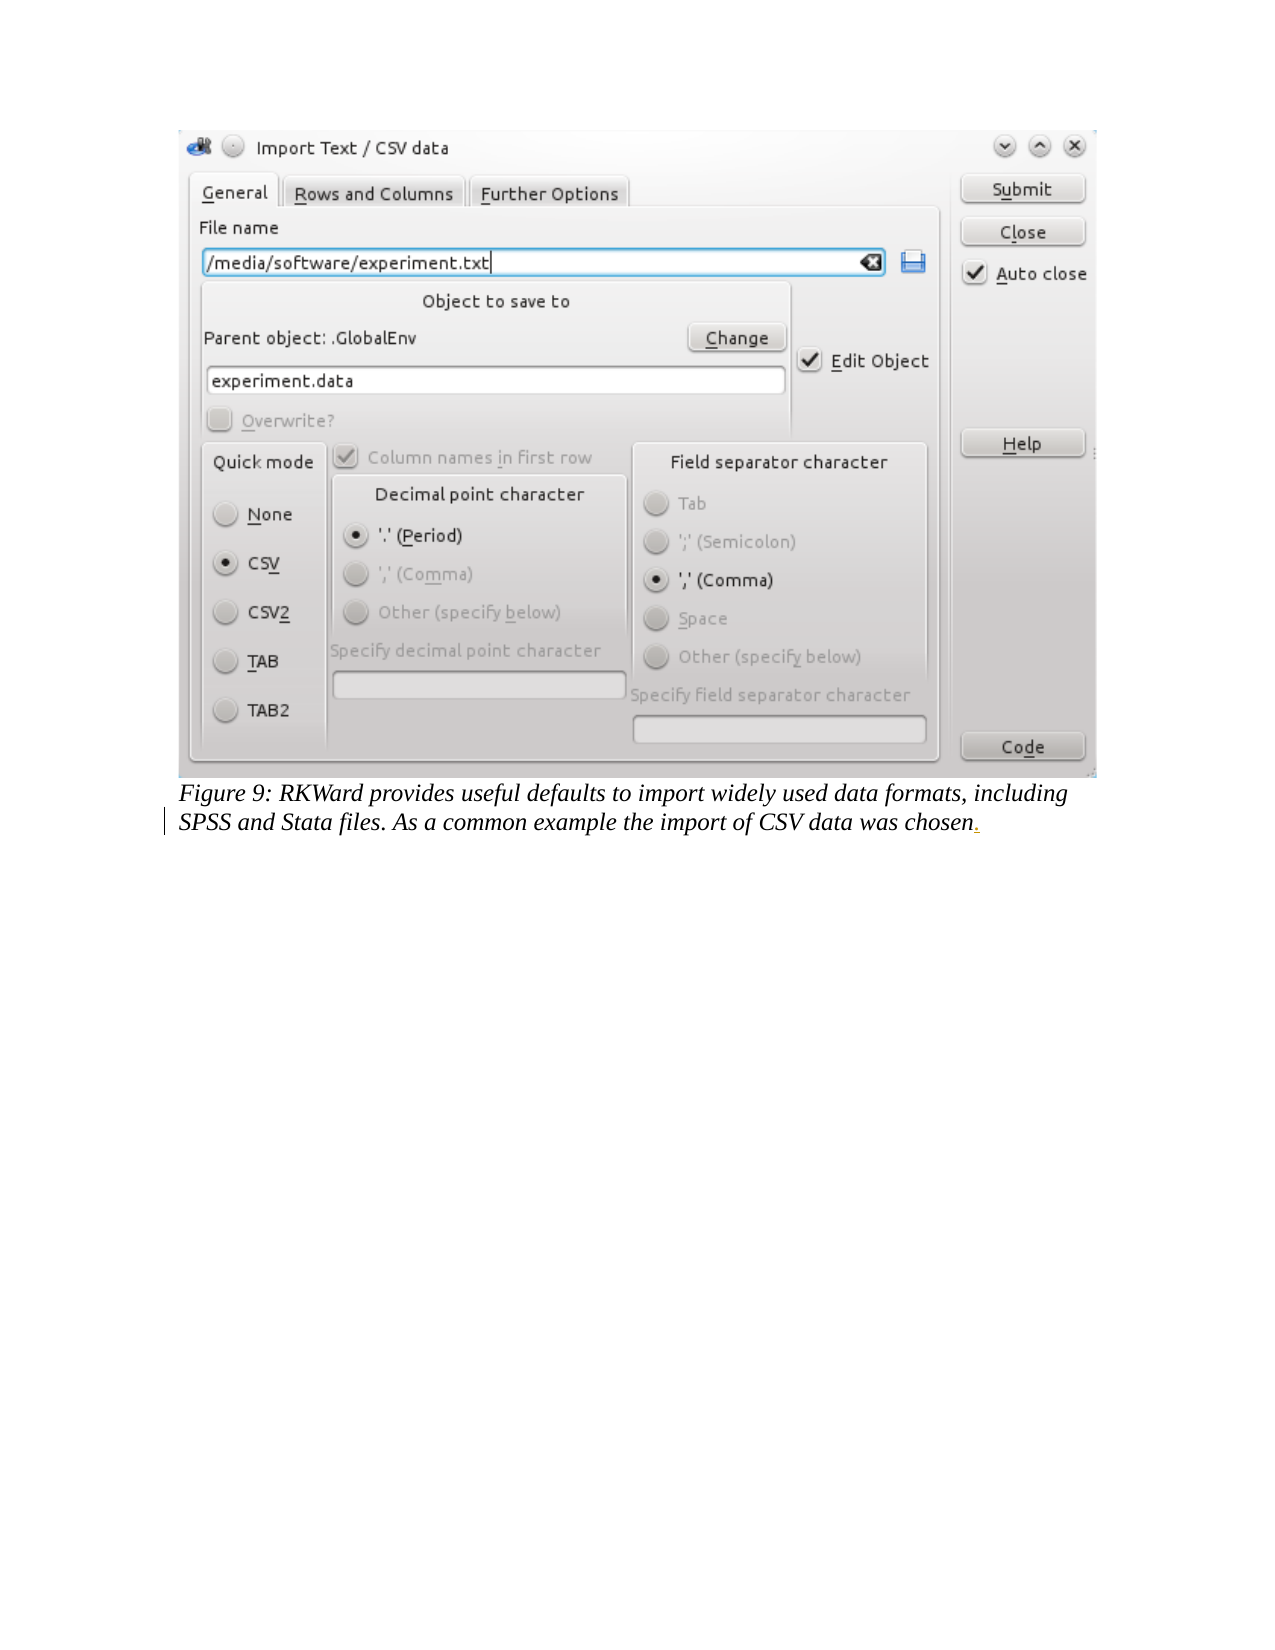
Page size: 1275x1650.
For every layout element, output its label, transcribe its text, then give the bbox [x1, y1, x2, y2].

text Figure 9: RKWard provides useful defaults to import widely used data formats, including SPSS and Stata files. As a common example the import of CSV data was chosen. [178, 778, 1097, 835]
picture [178, 130, 1097, 778]
